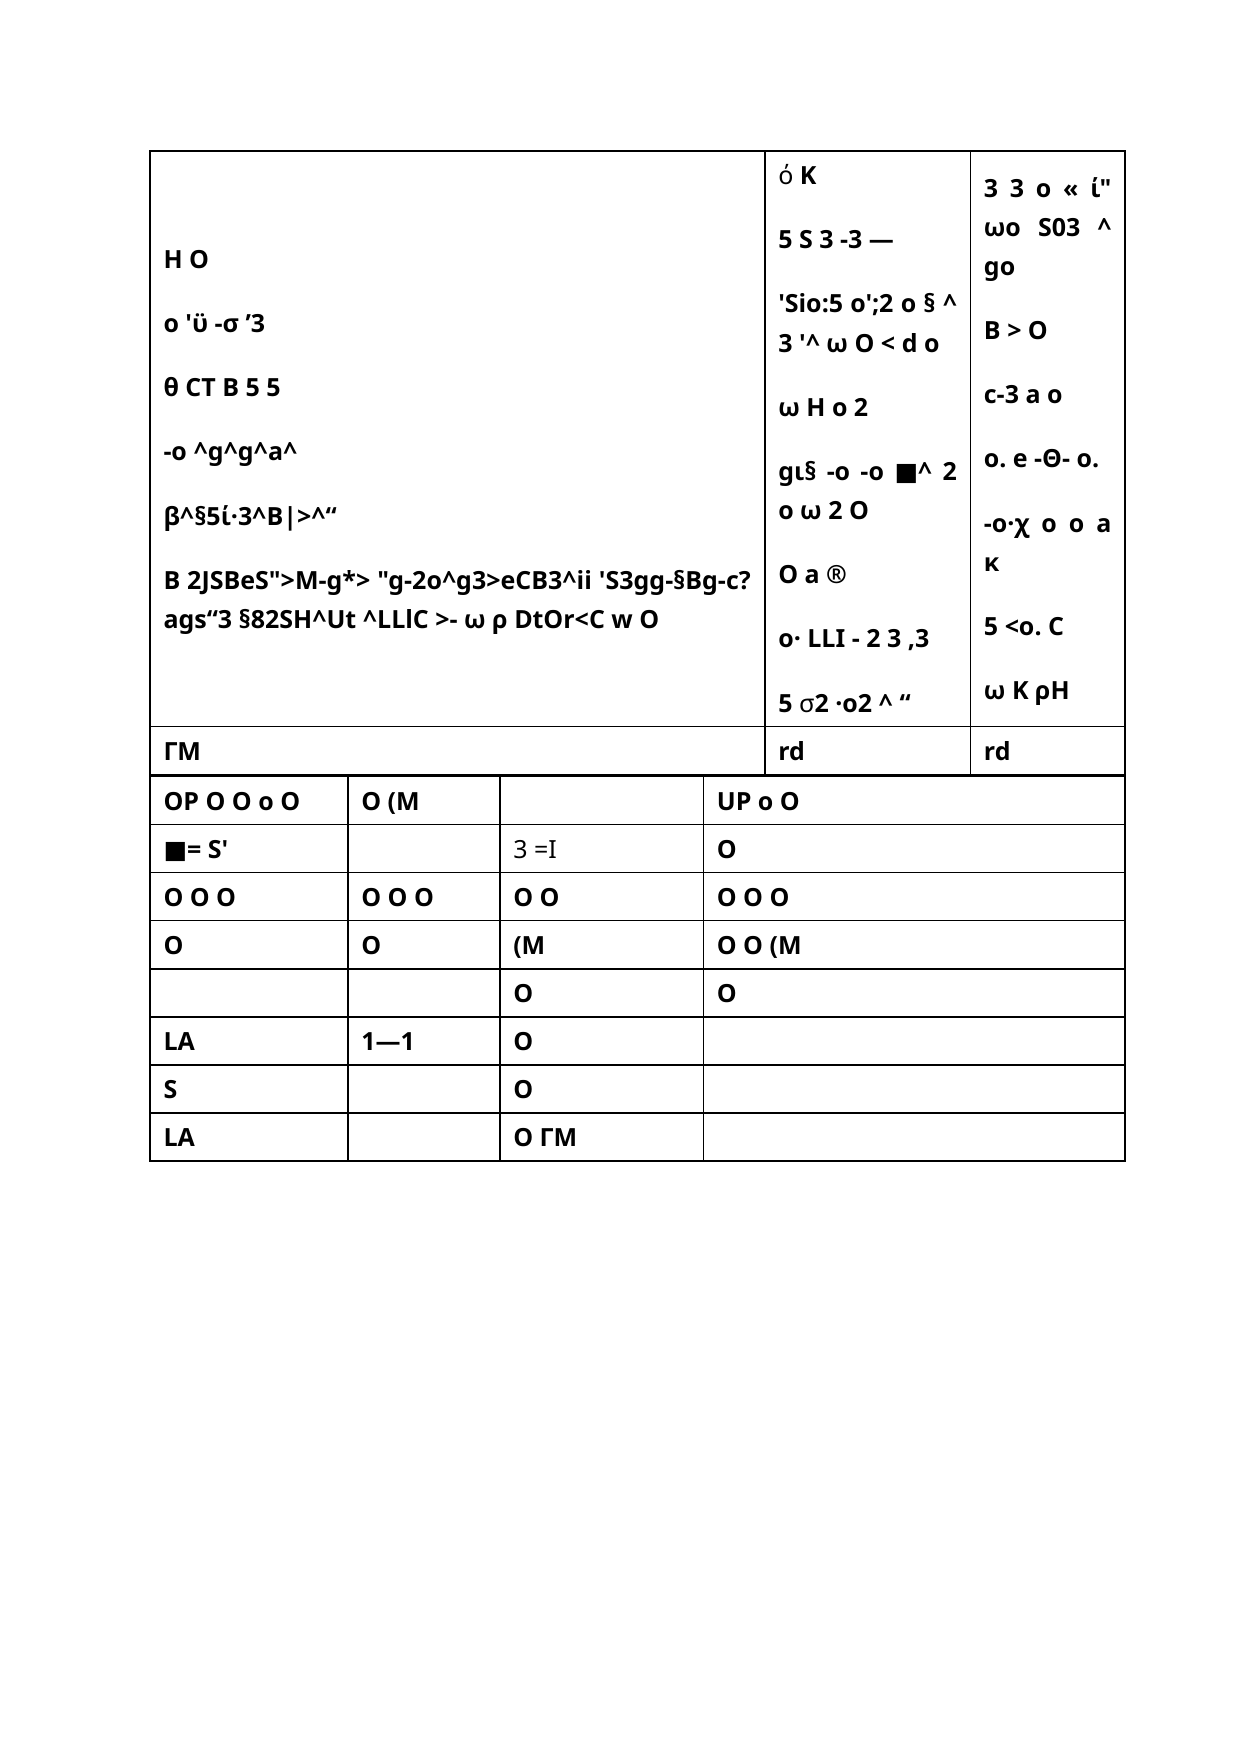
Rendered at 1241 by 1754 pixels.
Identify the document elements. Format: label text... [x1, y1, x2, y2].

table_cell ■= S' [151, 825, 347, 872]
table_cell O O O [349, 873, 499, 920]
table_cell Ο Ο [501, 873, 703, 920]
table_cell LA [151, 1114, 347, 1160]
table_cell [349, 970, 499, 1016]
table_cell Ο [501, 1066, 703, 1112]
table_cell rd [766, 727, 970, 774]
table_cell rd [971, 727, 1124, 774]
table_cell [704, 1066, 1124, 1112]
table_cell 1—1 [349, 1018, 499, 1064]
table_cell ΓΜ [151, 727, 764, 774]
table_header OP Ο Ο ο Ο [151, 777, 347, 823]
table_cell ό K 5 S 3 -3 — 'Sio:5 o';2 ο § ^ 3 '^ ω O < d o ω Η ο 2 gι§ -ο -ο ■^ 2 ο ω 2 Ο Ο a ® ο· LLI - 2 3 ,3 5 σ2 ·ο2 ^ “ [766, 152, 970, 726]
table_cell [349, 1114, 499, 1160]
table_cell Ο Ο Ο [151, 873, 347, 920]
table_header O (Μ [349, 777, 499, 823]
table_cell [349, 825, 499, 872]
table_cell Ο [151, 921, 347, 968]
table_cell 3 3 ο « ί" ωο S03 ^ gο Β > Ο c-3 a ο ο. e -Θ- ο. -ο·χ ο ο a κ 5 <ο. C ω Κ ρΗ [971, 152, 1124, 726]
table_cell [704, 1018, 1124, 1064]
table_header [501, 777, 703, 823]
table_cell Ο Ο (Μ [704, 921, 1124, 968]
table_cell Ο [704, 970, 1124, 1016]
table_cell 3 =Ι [501, 825, 703, 872]
table_cell [349, 1066, 499, 1112]
table_cell O [349, 921, 499, 968]
table_cell (Μ [501, 921, 703, 968]
table_cell [704, 1114, 1124, 1160]
table_cell Ο [501, 970, 703, 1016]
table_cell Η Ο ο 'ϋ -σ ’3 θ CT Β 5 5 -ο ^g^g^a^ β^§5ί·3^Β|>^“ Β 2JSBeS">M-g*> "g-2o^g3>eCB3^ii 'S3gg-§Bg-c?ags“3 §82SΗ^Ut ^LLlC >- ω ρ DtOr<C w O [151, 152, 764, 726]
table_header UP ο Ο [704, 777, 1124, 823]
table_cell Ο [501, 1018, 703, 1064]
table_cell S [151, 1066, 347, 1112]
table_cell Ο ΓΜ [501, 1114, 703, 1160]
table_cell LA [151, 1018, 347, 1064]
table_cell Ο [704, 825, 1124, 872]
table_cell Ο Ο Ο [704, 873, 1124, 920]
table_cell [151, 970, 347, 1016]
